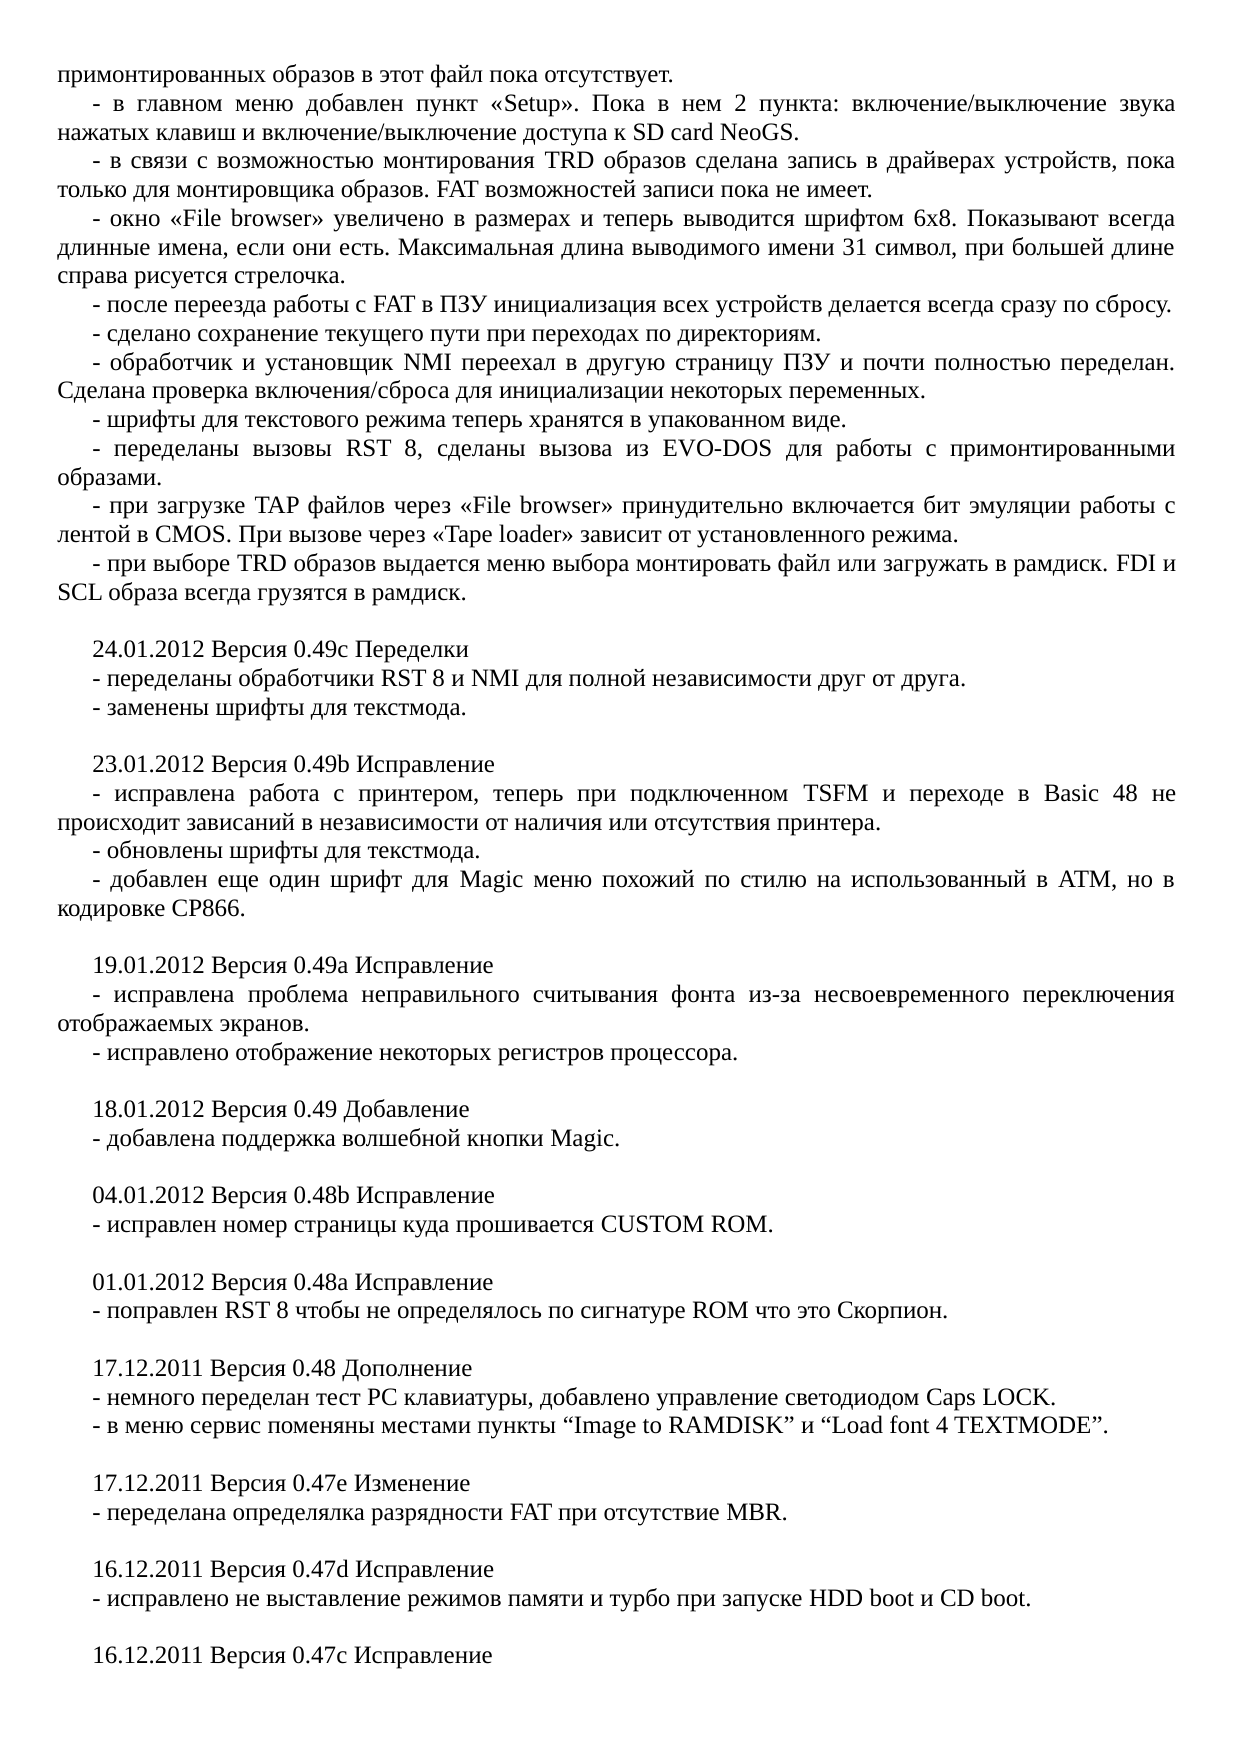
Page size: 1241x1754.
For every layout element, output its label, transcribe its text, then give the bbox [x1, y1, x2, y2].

text - добавлена поддержка волшебной кнопки Magic. [57, 1123, 1176, 1152]
text - в меню сервис поменяны местами пункты “Image to RAMDISK” и “Load font 4 TEXTMODE”. [57, 1411, 1176, 1439]
text - переделана определялка разрядности FAT при отсутствие MBR. [57, 1497, 1176, 1526]
text примонтированных образов в этот файл пока отсутствует. [57, 59, 1176, 88]
text - исправлен номер страницы куда прошивается CUSTOM ROM. [57, 1209, 1176, 1238]
text - сделано сохранение текущего пути при переходах по директориям. [57, 318, 1176, 347]
text - в связи с возможностью монтирования TRD образов сделана запись в драйверах устройств, пока только для монтировщика образов. FAT возможностей записи пока не имеет. [57, 146, 1176, 203]
text - исправлена работа с принтером, теперь при подключенном TSFM и переходе в Basic 48 не происходит зависаний в независимости от наличия или отсутствия принтера. [57, 778, 1176, 836]
text - поправлен RST 8 чтобы не определялось по сигнатуре ROM что это Скорпион. [57, 1296, 1176, 1324]
text - при загрузке TAP файлов через «File browser» принудительно включается бит эмуляции работы с лентой в CMOS. При вызове через «Tape loader» зависит от установленного режима. [57, 491, 1176, 548]
text 16.12.2011 Версия 0.47c Исправление [57, 1641, 1176, 1669]
text 18.01.2012 Версия 0.49 Добавление [57, 1094, 1176, 1123]
text - исправлено отображение некоторых регистров процессора. [57, 1037, 1176, 1066]
text - шрифты для текстового режима теперь хранятся в упакованном виде. [57, 404, 1176, 433]
text - при выборе TRD образов выдается меню выбора монтировать файл или загружать в рамдиск. FDI и SCL образа всегда грузятся в рамдиск. [57, 548, 1176, 606]
text 24.01.2012 Версия 0.49c Переделки [57, 634, 1176, 663]
text 17.12.2011 Версия 0.47e Изменение [57, 1468, 1176, 1497]
text - переделаны обработчики RST 8 и NMI для полной независимости друг от друга. [57, 663, 1176, 692]
text - после переезда работы с FAT в ПЗУ инициализация всех устройств делается всегда сразу по сбросу. [57, 289, 1176, 318]
text 16.12.2011 Версия 0.47d Исправление [57, 1554, 1176, 1583]
text 17.12.2011 Версия 0.48 Дополнение [57, 1353, 1176, 1382]
text - в главном меню добавлен пункт «Setup». Пока в нем 2 пункта: включение/выключение звука нажатых клавиш и включение/выключение доступа к SD card NeoGS. [57, 88, 1176, 146]
text - обработчик и установщик NMI переехал в другую страницу ПЗУ и почти полностью переделан. Сделана проверка включения/сброса для инициализации некоторых переменных. [57, 347, 1176, 404]
text - добавлен еще один шрифт для Magic меню похожий по стилю на использованный в АТМ, но в кодировке CP866. [57, 864, 1176, 922]
text - обновлены шрифты для текстмода. [57, 836, 1176, 864]
text - немного переделан тест PC клавиатуры, добавлено управление светодиодом Caps LOCK. [57, 1382, 1176, 1411]
text 01.01.2012 Версия 0.48а Исправление [57, 1267, 1176, 1296]
text - заменены шрифты для текстмода. [57, 692, 1176, 721]
text - исправлена проблема неправильного считывания фонта из-за несвоевременного переключения отображаемых экранов. [57, 979, 1176, 1037]
text - исправлено не выставление режимов памяти и турбо при запуске HDD boot и CD boot. [57, 1583, 1176, 1612]
text 23.01.2012 Версия 0.49b Исправление [57, 749, 1176, 778]
text 19.01.2012 Версия 0.49a Исправление [57, 951, 1176, 979]
text - переделаны вызовы RST 8, сделаны вызова из EVO-DOS для работы с примонтированными образами. [57, 433, 1176, 491]
text 04.01.2012 Версия 0.48b Исправление [57, 1181, 1176, 1209]
text - окно «File browser» увеличено в размерах и теперь выводится шрифтом 6х8. Показывают всегда длинные имена, если они есть. Максимальная длина выводимого имени 31 символ, при большей длине справа рисуется стрелочка. [57, 203, 1176, 289]
